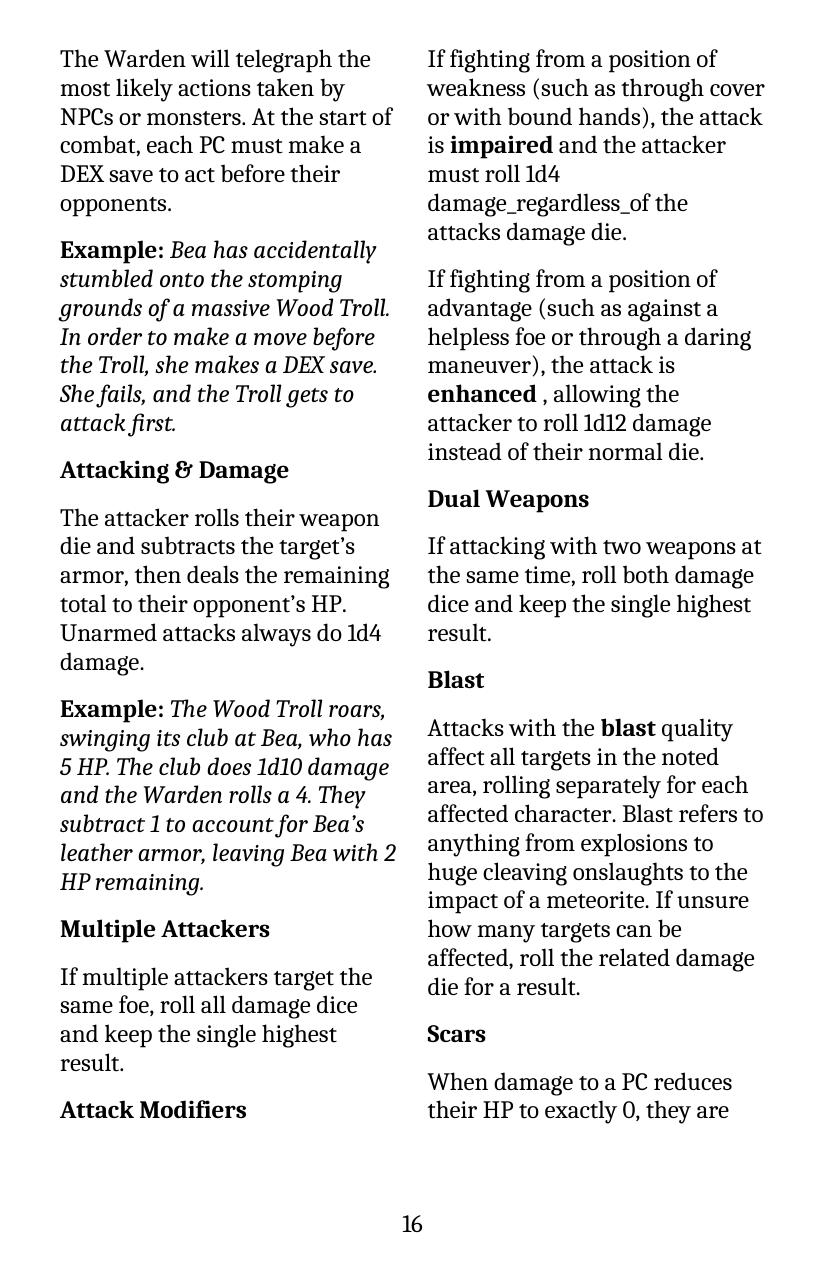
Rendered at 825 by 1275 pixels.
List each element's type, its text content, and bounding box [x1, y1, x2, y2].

text When damage to a PC reduces their HP to exactly 0, they are [427, 1067, 765, 1125]
text If attacking with two weapons at the same time, roll both damage dice and keep the single highest result. [427, 532, 765, 647]
text If fighting from a position of advantage (such as against a helpless foe or through a daring maneuver), the attack is enhanced , allowing the attacker to roll 1d12 damage instead of their normal die. [427, 265, 765, 466]
text If fighting from a position of weakness (such as through cover or with bound hands), the attack is impaired and the attacker must roll 1d4 damage_regardless_of the attacks damage die. [427, 45, 765, 246]
text Blast [427, 666, 765, 695]
text Attacking & Damage [60, 456, 397, 485]
text Dual Weapons [427, 485, 765, 514]
text Example: Bea has accidentally stumbled onto the stomping grounds of a massive Wood Troll. In order to make a move before the Troll, she makes a DEX save. She fails, and the Troll gets to attack first. [60, 236, 397, 437]
text The Warden will telegraph the most likely actions taken by NPCs or monsters. At the start of combat, each PC must make a DEX save to act before their opponents. [60, 45, 397, 217]
text Scars [427, 1020, 765, 1049]
text Attack Modifiers [60, 1096, 397, 1125]
text If multiple attackers target the same foe, roll all damage dice and keep the single highest result. [60, 962, 397, 1077]
text Example: The Wood Troll roars, swinging its club at Bea, who has 5 HP. The club does 1d10 damage and the Warden rolls a 4. They subtract 1 to account for Bea’s leather armor, leaving Bea with 2 HP remaining. [60, 695, 397, 896]
text Multiple Attackers [60, 915, 397, 944]
text The attacker rolls their weapon die and subtracts the target’s armor, then deals the remaining total to their opponent’s HP. Unarmed attacks always do 1d4 damage. [60, 504, 397, 676]
text Attacks with the blast quality affect all targets in the noted area, rolling separately for each affected character. Blast refers to anything from explosions to huge cleaving onslaughts to the impact of a meteorite. If unsure how many targets can be affected, roll the related damage die for a result. [427, 714, 765, 1001]
